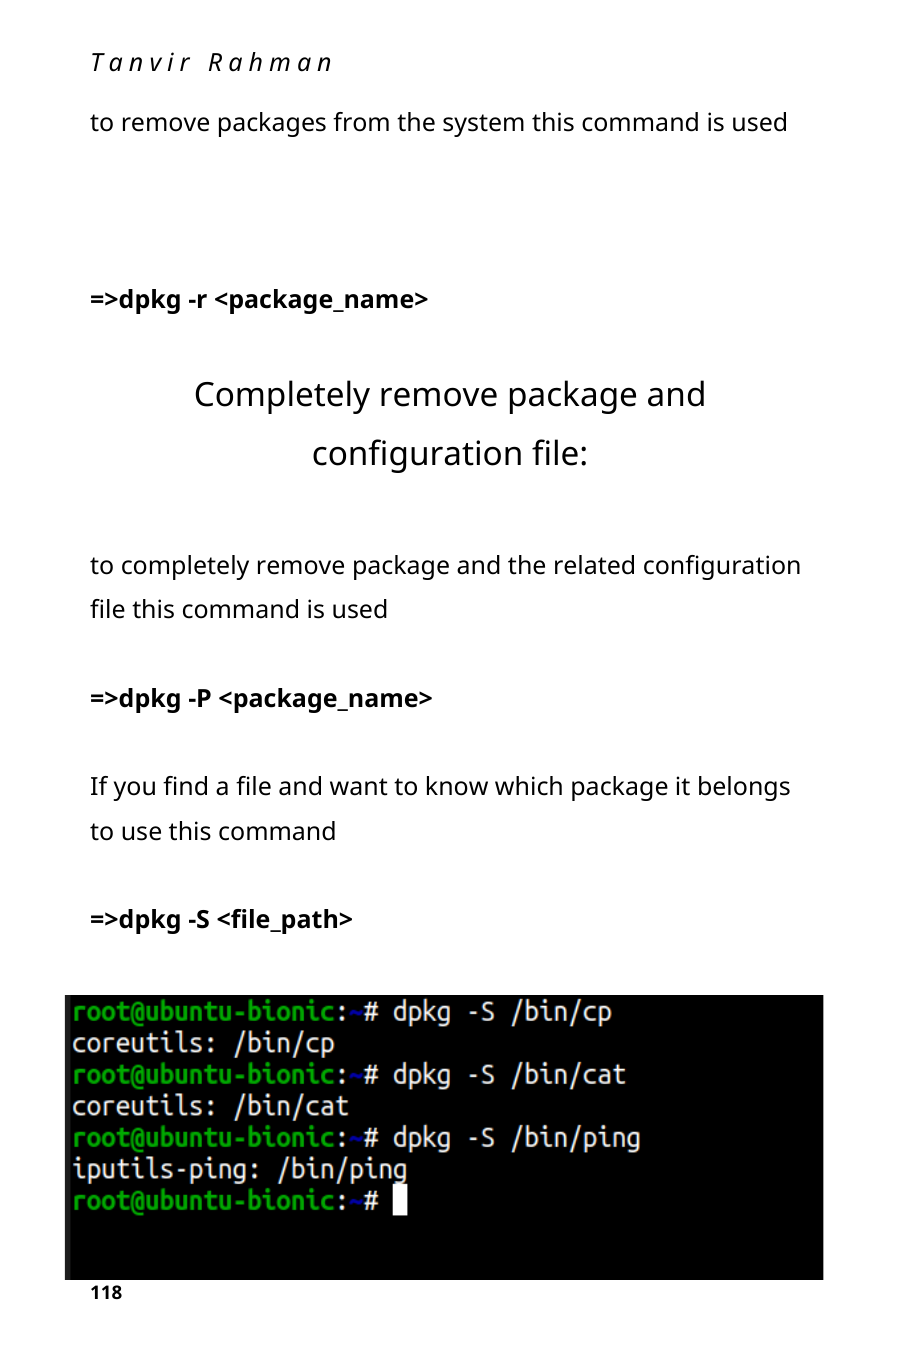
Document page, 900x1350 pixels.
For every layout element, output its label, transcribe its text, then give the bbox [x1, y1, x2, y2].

text to remove packages from the system this command is used [90, 105, 810, 139]
picture [64, 995, 824, 1280]
text to completely remove package and the related configuration file this command is used [90, 547, 810, 626]
text Completely remove package and configuration file: [90, 371, 810, 475]
text =>dpkg -P <package_name> [90, 680, 810, 714]
text =>dpkg -S <file_path> [90, 902, 810, 936]
text =>dpkg -r <package_name> [90, 282, 810, 316]
text If you find a file and want to know which package it belongs to use this command [90, 769, 810, 847]
